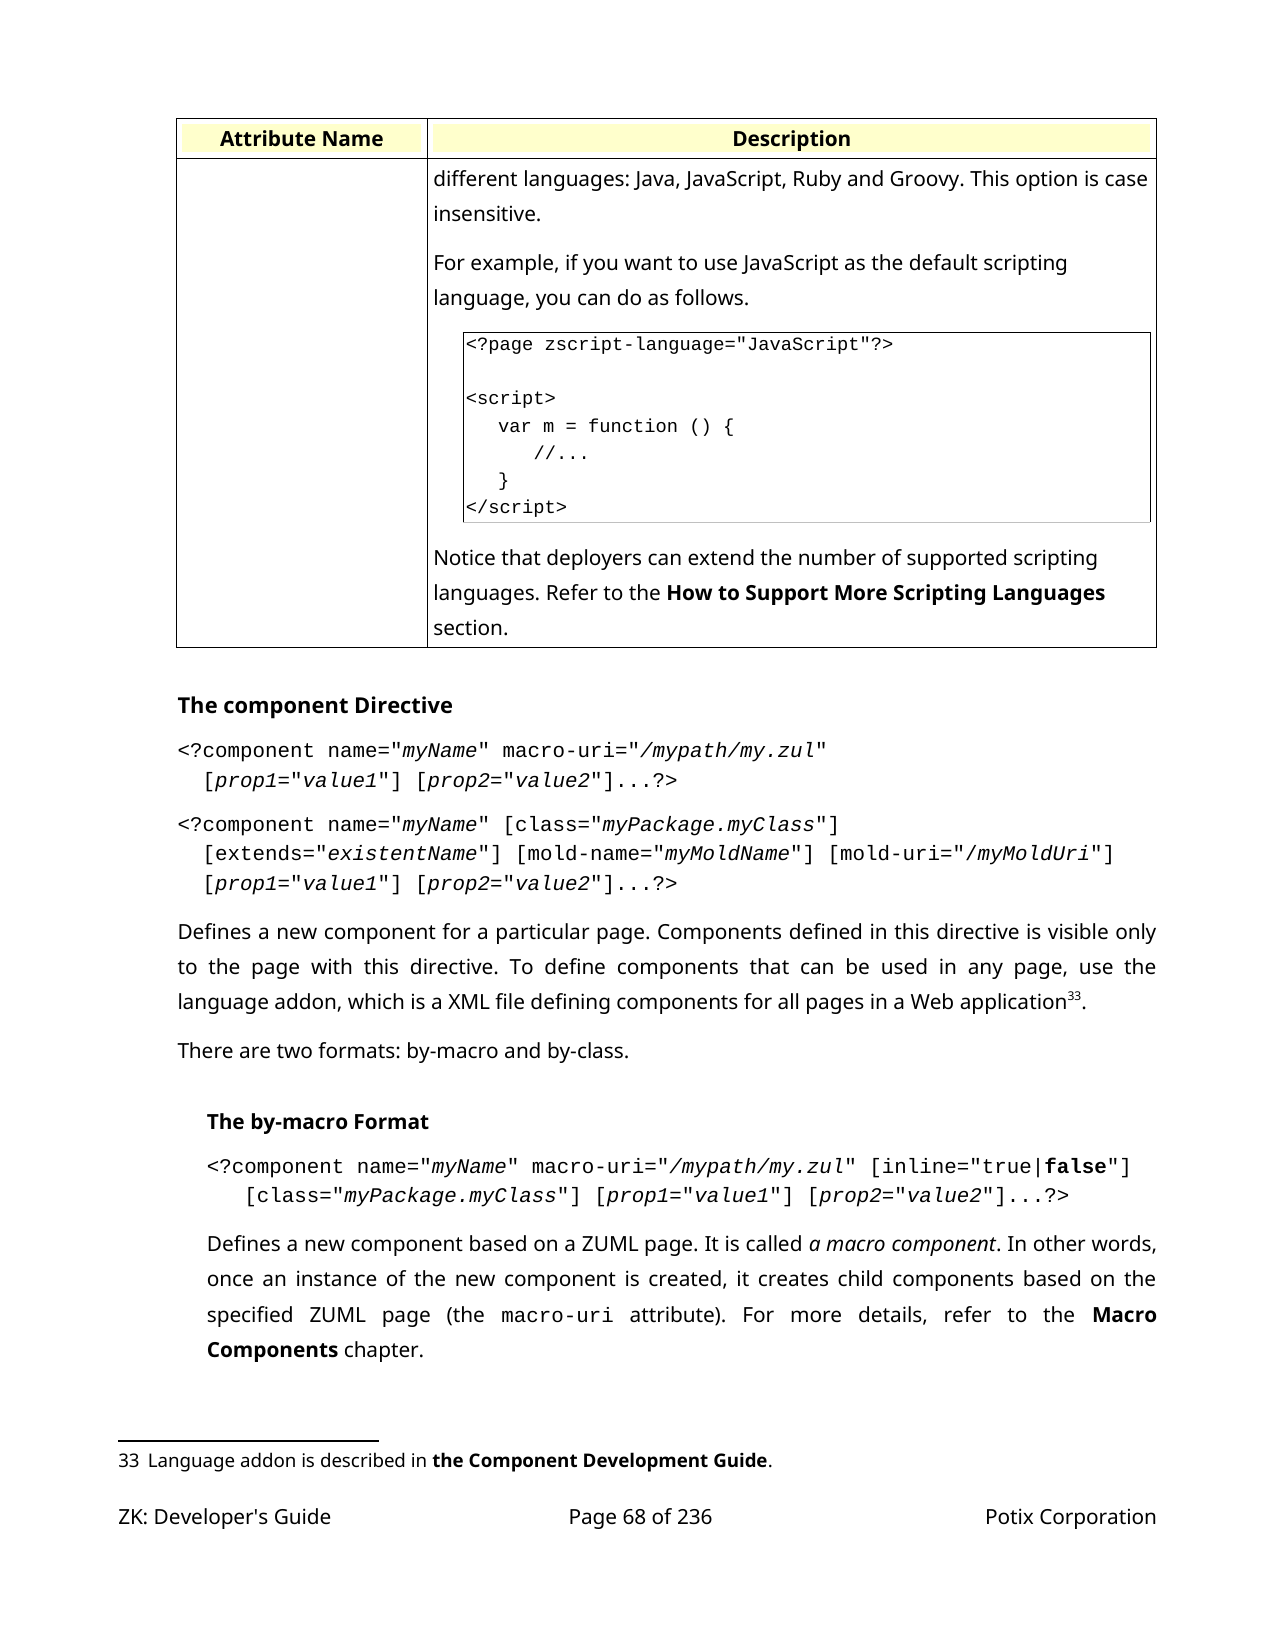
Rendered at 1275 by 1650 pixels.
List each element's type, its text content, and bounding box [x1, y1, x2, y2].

text Language addon is described in the Component Development Guide. [118, 1447, 1157, 1473]
text Defines a new component for a particular page. Components defined in this directive is visible only to the page with this directive. To define components that can be used in any page, use the language addon, which is a XML file defining components for all pages in a Web application. [177, 917, 1157, 1016]
subtitle The component Directive [177, 690, 1157, 720]
table_header Description [428, 119, 1156, 158]
text There are two formats: by-macro and by-class. [177, 1036, 1157, 1064]
text Defines a new component based on a ZUML page. It is called a macro component. In other words, once an instance of the new component is created, it creates child components based on the specified ZUML page (the macro-uri attribute). For more details, refer to the Macro Components chapter. [207, 1229, 1157, 1363]
table_cell different languages: Java, JavaScript, Ruby and Groovy. This option is case insensitive. For example, if you want to use JavaScript as the default scripting language, you can do as follows. <?page zscript-language="JavaScript"?> <script> var m = function () { //... } </script> Notice that deployers can extend the number of supported scripting languages. Refer to the How to Support More Scripting Languages section. [428, 159, 1156, 647]
text <?component name="myName" macro-uri="/mypath/my.zul" [prop1="value1"] [prop2="value2"]...?> [177, 741, 1157, 793]
table_cell [177, 159, 427, 647]
subtitle The by-macro Format [207, 1107, 1157, 1135]
text <?component name="myName" [class="myPackage.myClass"] [extends="existentName"] [mold-name="myMoldName"] [mold-uri="/myMoldUri"] [prop1="value1"] [prop2="value2"]...?> [177, 814, 1157, 896]
table_header Attribute Name [177, 119, 427, 158]
text <?component name="myName" macro-uri="/mypath/my.zul" [inline="true|false"] [class="myPackage.myClass"] [prop1="value1"] [prop2="value2"]...?> [207, 1156, 1157, 1209]
